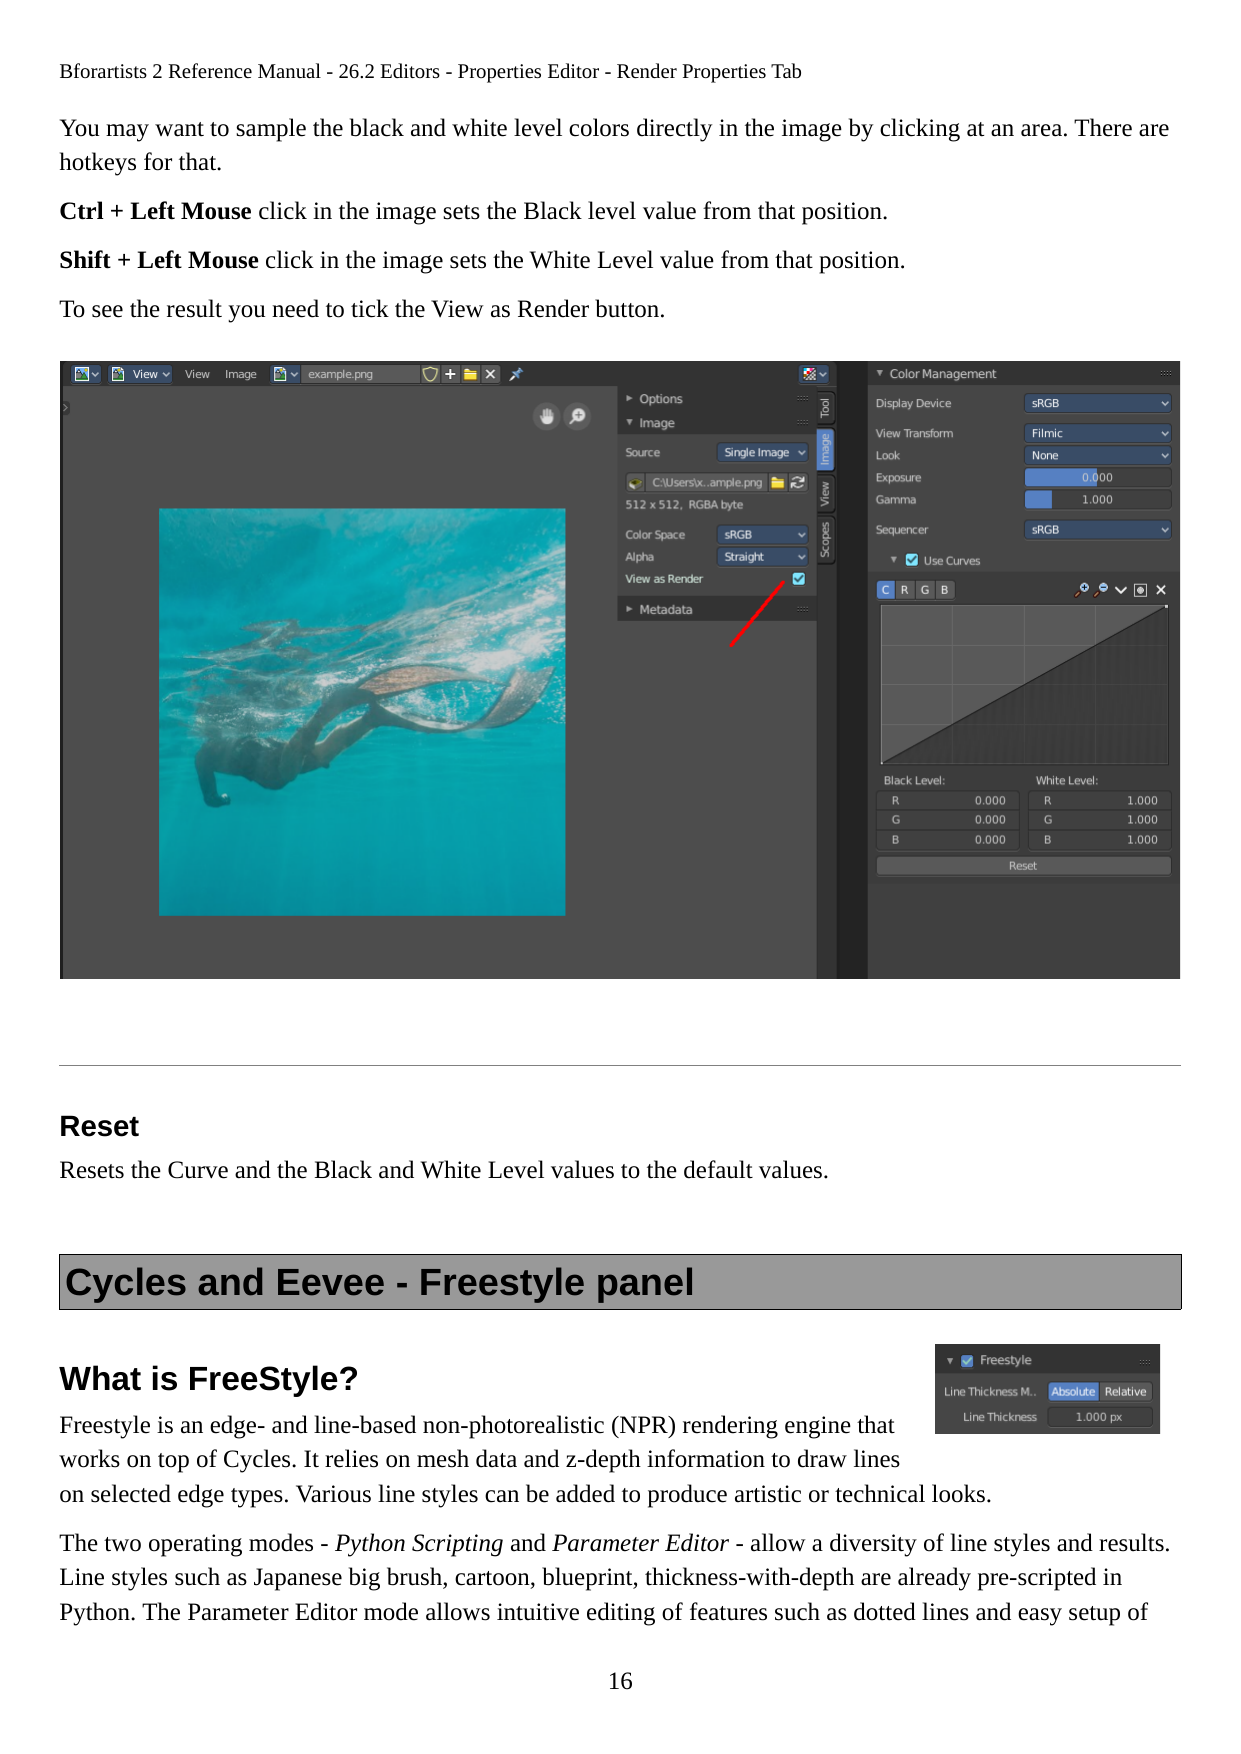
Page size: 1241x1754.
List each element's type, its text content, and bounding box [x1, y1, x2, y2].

table_header Cycles and Eevee - Freestyle panel [60, 1255, 1181, 1309]
text To see the result you need to tick the View as Render button. [59, 294, 1181, 323]
subtitle What is FreeStyle? [59, 1359, 935, 1397]
subtitle Reset [59, 1109, 1181, 1143]
subtitle [1160, 1359, 1181, 1397]
text Freestyle is an edge- and line-based non-photorealistic (NPR) rendering engine that works on top of Cycles. It relies on mesh data and z-depth information to draw lines on selected edge types. Various line styles can be added to produce artistic or technical looks. [59, 1410, 1181, 1507]
text You may want to sample the black and white level colors directly in the image by clicking at an area. There are hotkeys for that. [59, 113, 1181, 176]
text Shift + Left Mouse click in the image sets the White Level value from that position. [59, 245, 1181, 274]
text Ctrl + Left Mouse click in the image sets the Black level value from that position. [59, 196, 1181, 225]
text Resets the Curve and the Black and White Level values to the default values. [59, 1156, 1181, 1184]
text The two operating modes - Python Scripting and Parameter Editor - allow a diversity of line styles and results. Line styles such as Japanese big brush, cartoon, blueprint, thickness-with-depth are already pre-scripted in Python. The Parameter Editor mode allows intuitive editing of features such as dotted lines and easy setup of [59, 1528, 1181, 1626]
picture [60, 361, 1181, 979]
picture [935, 1344, 1160, 1434]
